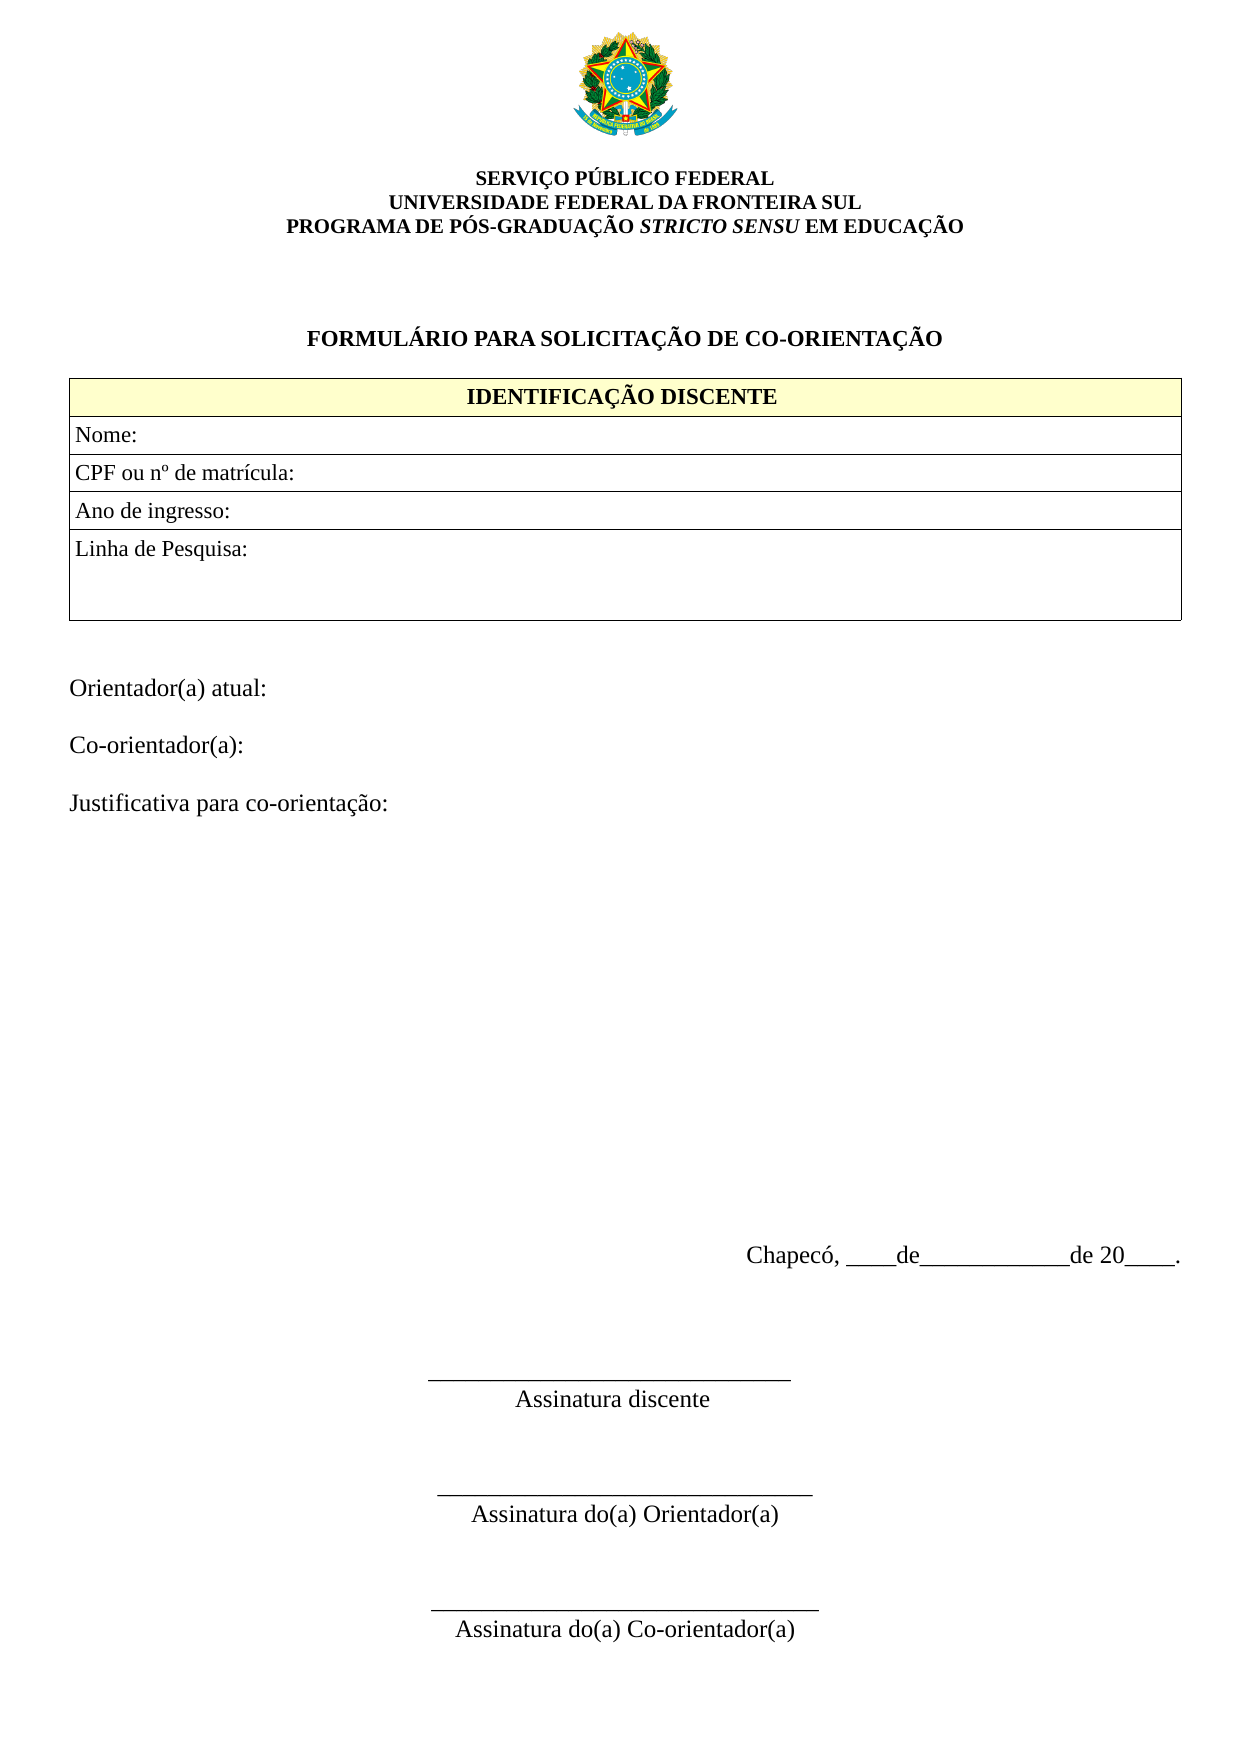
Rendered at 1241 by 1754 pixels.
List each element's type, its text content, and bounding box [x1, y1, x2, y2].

table_cell Ano de ingresso: [70, 492, 1181, 529]
table_cell Linha de Pesquisa: [70, 530, 1181, 620]
text Justificativa para co-orientação: [69, 788, 1181, 816]
text _______________________________ [69, 1586, 1181, 1614]
table_cell Nome: [70, 417, 1181, 453]
text ______________________________ [69, 1471, 1181, 1499]
picture [647, 115, 660, 128]
text Assinatura do(a) Co-orientador(a) [69, 1614, 1181, 1643]
text Orientador(a) atual: [69, 673, 1181, 701]
text Assinatura do(a) Orientador(a) [69, 1499, 1181, 1528]
table_header IDENTIFICAÇÃO DISCENTE [70, 379, 1181, 416]
table_cell CPF ou nº de matrícula: [70, 455, 1181, 491]
text Assinatura discente [69, 1384, 1181, 1413]
text Co-orientador(a): [69, 730, 1181, 759]
text Chapecó, ____de____________de 20____. [69, 1241, 1181, 1269]
picture [573, 32, 678, 136]
text FORMULÁRIO PARA SOLICITAÇÃO DE CO-ORIENTAÇÃO [69, 325, 1181, 351]
text _____________________________ [69, 1356, 1181, 1384]
picture [641, 111, 678, 136]
